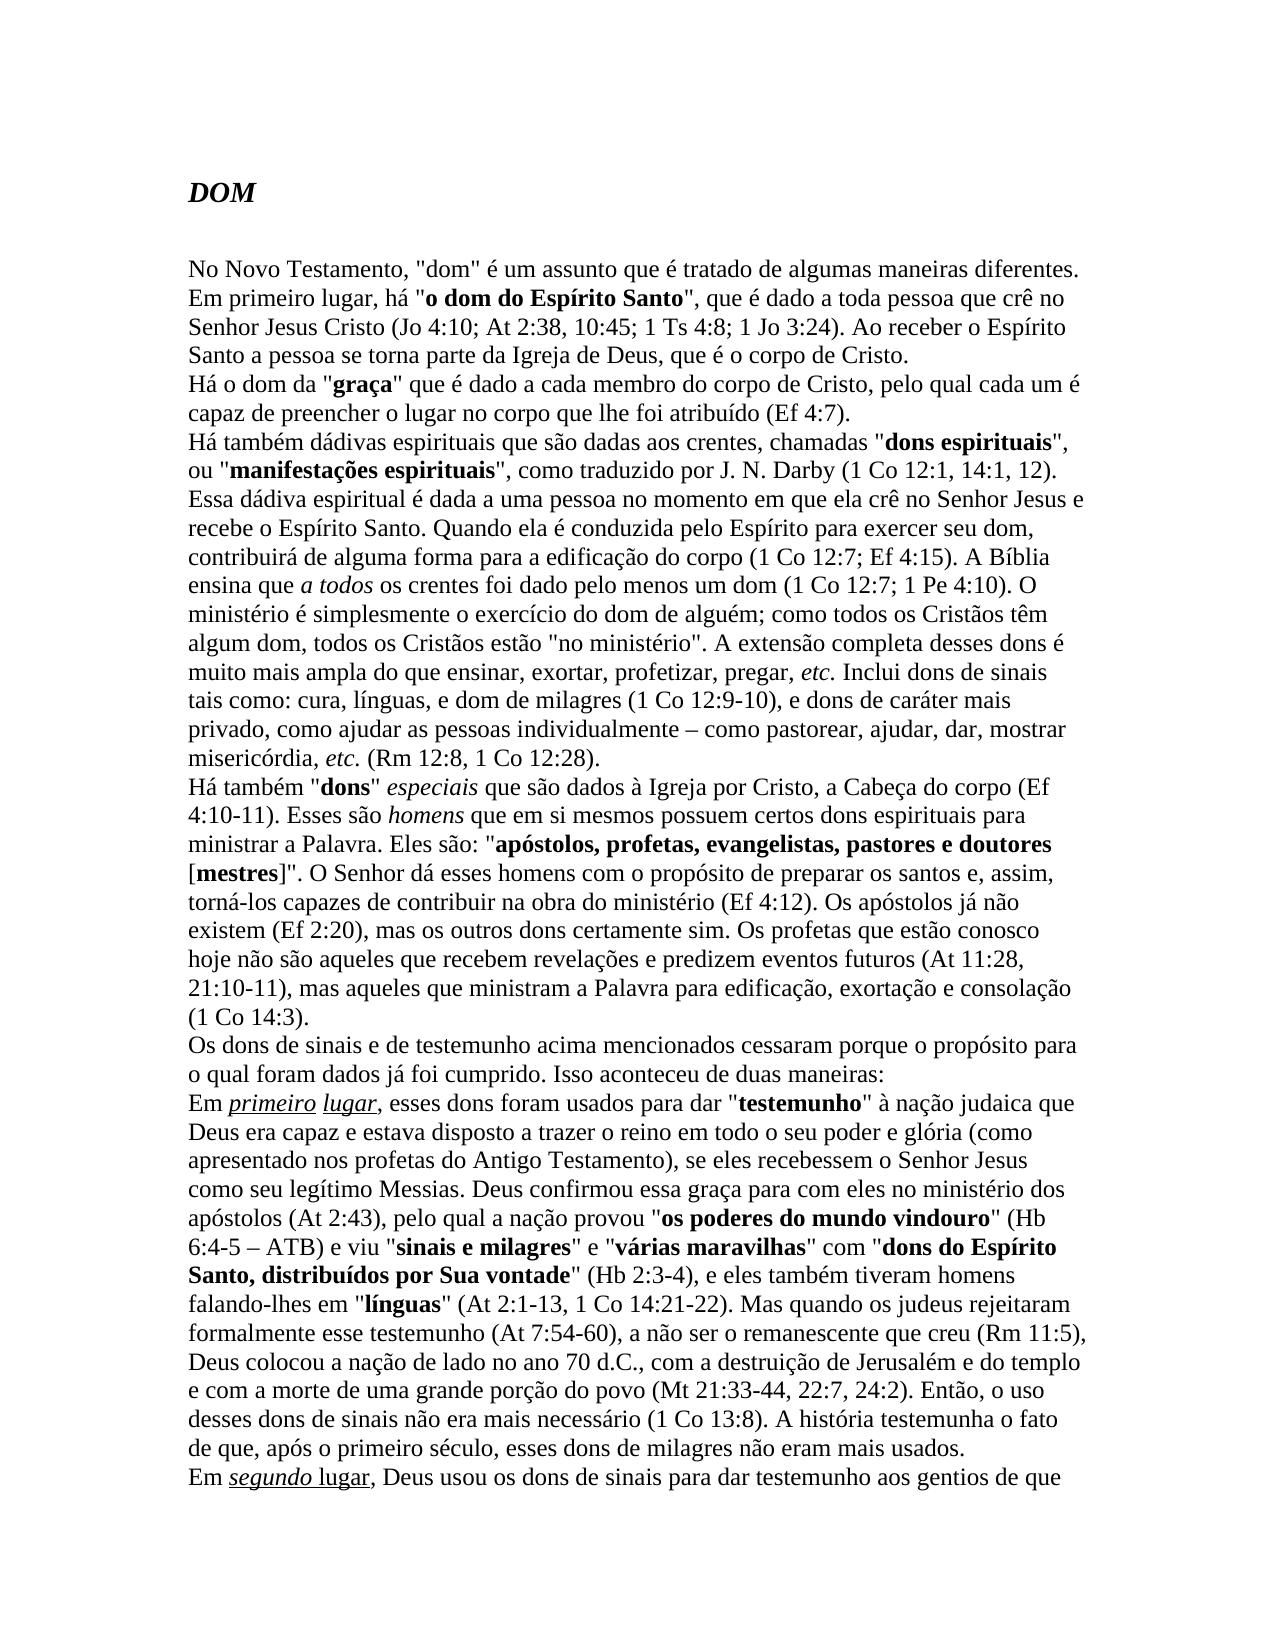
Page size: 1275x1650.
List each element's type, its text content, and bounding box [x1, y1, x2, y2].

text Há também dádivas espirituais que são dadas aos crentes, chamadas "dons espirituais", ou "manifestações espirituais", como traduzido por J. N. Darby (1 Co 12:1, 14:1, 12). Essa dádiva espiritual é dada a uma pessoa no momento em que ela crê no Senhor Jesus e recebe o Espírito Santo. Quando ela é conduzida pelo Espírito para exercer seu dom, contribuirá de alguma forma para a edificação do corpo (1 Co 12:7; Ef 4:15). A Bíblia ensina que a todos os crentes foi dado pelo menos um dom (1 Co 12:7; 1 Pe 4:10). O ministério é simplesmente o exercício do dom de alguém; como todos os Cristãos têm algum dom, todos os Cristãos estão "no ministério". A extensão completa desses dons é muito mais ampla do que ensinar, exortar, profetizar, pregar, etc. Inclui dons de sinais tais como: cura, línguas, e dom de milagres (1 Co 12:9-10), e dons de caráter mais privado, como ajudar as pessoas individualmente – como pastorear, ajudar, dar, mostrar misericórdia, etc. (Rm 12:8, 1 Co 12:28). [188, 427, 1087, 772]
text Em segundo lugar, Deus usou os dons de sinais para dar testemunho aos gentios de que [188, 1462, 1087, 1491]
text Em primeiro lugar, esses dons foram usados para dar "testemunho" à nação judaica que Deus era capaz e estava disposto a trazer o reino em todo o seu poder e glória (como apresentado nos profetas do Antigo Testamento), se eles recebessem o Senhor Jesus como seu legítimo Messias. Deus confirmou essa graça para com eles no ministério dos apóstolos (At 2:43), pelo qual a nação provou "os poderes do mundo vindouro" (Hb 6:4-5 – ATB) e viu "sinais e milagres" e "várias maravilhas" com "dons do Espírito Santo, distribuídos por Sua vontade" (Hb 2:3-4), e eles também tiveram homens falando-lhes em "línguas" (At 2:1-13, 1 Co 14:21-22). Mas quando os judeus rejeitaram formalmente esse testemunho (At 7:54-60), a não ser o remanescente que creu (Rm 11:5), Deus colocou a nação de lado no ano 70 d.C., com a destruição de Jerusalém e do templo e com a morte de uma grande porção do povo (Mt 21:33-44, 22:7, 24:2). Então, o uso desses dons de sinais não era mais necessário (1 Co 13:8). A história testemunha o fato de que, após o primeiro século, esses dons de milagres não eram mais usados. [188, 1088, 1087, 1462]
text No Novo Testamento, "dom" é um assunto que é tratado de algumas maneiras diferentes. Em primeiro lugar, há "o dom do Espírito Santo", que é dado a toda pessoa que crê no Senhor Jesus Cristo (Jo 4:10; At 2:38, 10:45; 1 Ts 4:8; 1 Jo 3:24). Ao receber o Espírito Santo a pessoa se torna parte da Igreja de Deus, que é o corpo de Cristo. [188, 254, 1087, 369]
text Há também "dons" especiais que são dados à Igreja por Cristo, a Cabeça do corpo (Ef 4:10-11). Esses são homens que em si mesmos possuem certos dons espirituais para ministrar a Palavra. Eles são: "apóstolos, profetas, evangelistas, pastores e doutores [mestres]". O Senhor dá esses homens com o propósito de preparar os santos e, assim, torná-los capazes de contribuir na obra do ministério (Ef 4:12). Os apóstolos já não existem (Ef 2:20), mas os outros dons certamente sim. Os profetas que estão conosco hoje não são aqueles que recebem revelações e predizem eventos futuros (At 11:28, 21:10-11), mas aqueles que ministram a Palavra para edificação, exortação e consolação (1 Co 14:3). [188, 772, 1087, 1031]
text Os dons de sinais e de testemunho acima mencionados cessaram porque o propósito para o qual foram dados já foi cumprido. Isso aconteceu de duas maneiras: [188, 1031, 1087, 1088]
subtitle DOM [188, 175, 1087, 208]
text Há o dom da "graça" que é dado a cada membro do corpo de Cristo, pelo qual cada um é capaz de preencher o lugar no corpo que lhe foi atribuído (Ef 4:7). [188, 369, 1087, 427]
